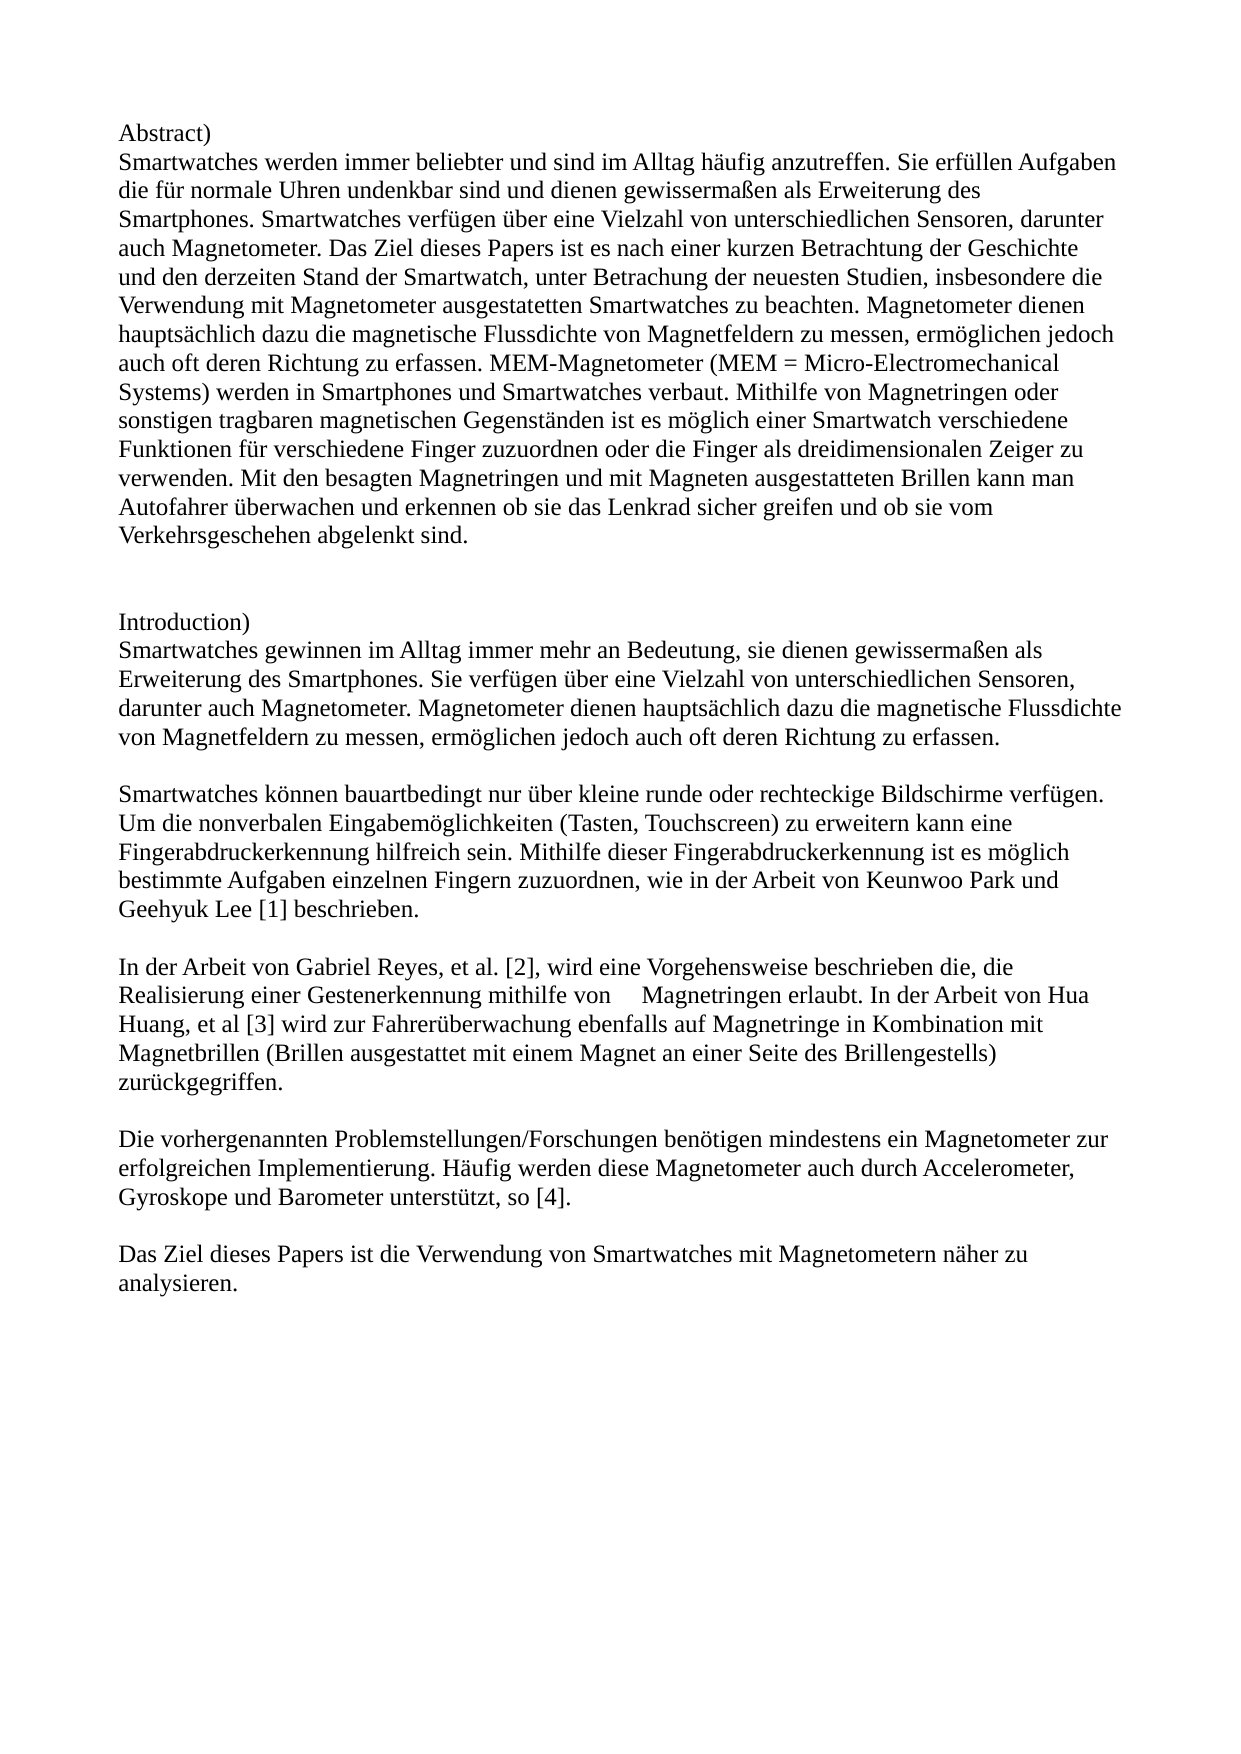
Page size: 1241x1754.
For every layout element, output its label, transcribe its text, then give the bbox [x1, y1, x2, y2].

text Smartwatches gewinnen im Alltag immer mehr an Bedeutung, sie dienen gewissermaßen als Erweiterung des Smartphones. Sie verfügen über eine Vielzahl von unterschiedlichen Sensoren, darunter auch Magnetometer. Magnetometer dienen hauptsächlich dazu die magnetische Flussdichte von Magnetfeldern zu messen, ermöglichen jedoch auch oft deren Richtung zu erfassen. [118, 636, 1122, 751]
text Das Ziel dieses Papers ist die Verwendung von Smartwatches mit Magnetometern näher zu analysieren. [118, 1239, 1122, 1297]
text Die vorhergenannten Problemstellungen/Forschungen benötigen mindestens ein Magnetometer zur erfolgreichen Implementierung. Häufig werden diese Magnetometer auch durch Accelerometer, Gyroskope und Barometer unterstützt, so [4]. [118, 1124, 1122, 1211]
text Smartwatches können bauartbedingt nur über kleine runde oder rechteckige Bildschirme verfügen. Um die nonverbalen Eingabemöglichkeiten (Tasten, Touchscreen) zu erweitern kann eine Fingerabdruckerkennung hilfreich sein. Mithilfe dieser Fingerabdruckerkennung ist es möglich bestimmte Aufgaben einzelnen Fingern zuzuordnen, wie in der Arbeit von Keunwoo Park und Geehyuk Lee [1] beschrieben. [118, 751, 1122, 923]
text Abstract) [118, 118, 1122, 147]
text Smartwatches werden immer beliebter und sind im Alltag häufig anzutreffen. Sie erfüllen Aufgaben die für normale Uhren undenkbar sind und dienen gewissermaßen als Erweiterung des Smartphones. Smartwatches verfügen über eine Vielzahl von unterschiedlichen Sensoren, darunter auch Magnetometer. Das Ziel dieses Papers ist es nach einer kurzen Betrachtung der Geschichte und den derzeiten Stand der Smartwatch, unter Betrachung der neuesten Studien, insbesondere die Verwendung mit Magnetometer ausgestatetten Smartwatches zu beachten. Magnetometer dienen hauptsächlich dazu die magnetische Flussdichte von Magnetfeldern zu messen, ermöglichen jedoch auch oft deren Richtung zu erfassen. MEM-Magnetometer (MEM = Micro-Electromechanical Systems) werden in Smartphones und Smartwatches verbaut. Mithilfe von Magnetringen oder sonstigen tragbaren magnetischen Gegenständen ist es möglich einer Smartwatch verschiedene Funktionen für verschiedene Finger zuzuordnen oder die Finger als dreidimensionalen Zeiger zu verwenden. Mit den besagten Magnetringen und mit Magneten ausgestatteten Brillen kann man Autofahrer überwachen und erkennen ob sie das Lenkrad sicher greifen und ob sie vom Verkehrsgeschehen abgelenkt sind. [118, 147, 1122, 549]
text In der Arbeit von Gabriel Reyes, et al. [2], wird eine Vorgehensweise beschrieben die, die Realisierung einer Gestenerkennung mithilfe von Magnetringen erlaubt. In der Arbeit von Hua Huang, et al [3] wird zur Fahrerüberwachung ebenfalls auf Magnetringe in Kombination mit Magnetbrillen (Brillen ausgestattet mit einem Magnet an einer Seite des Brillengestells) zurückgegriffen. [118, 952, 1122, 1096]
text Introduction) [118, 607, 1122, 636]
